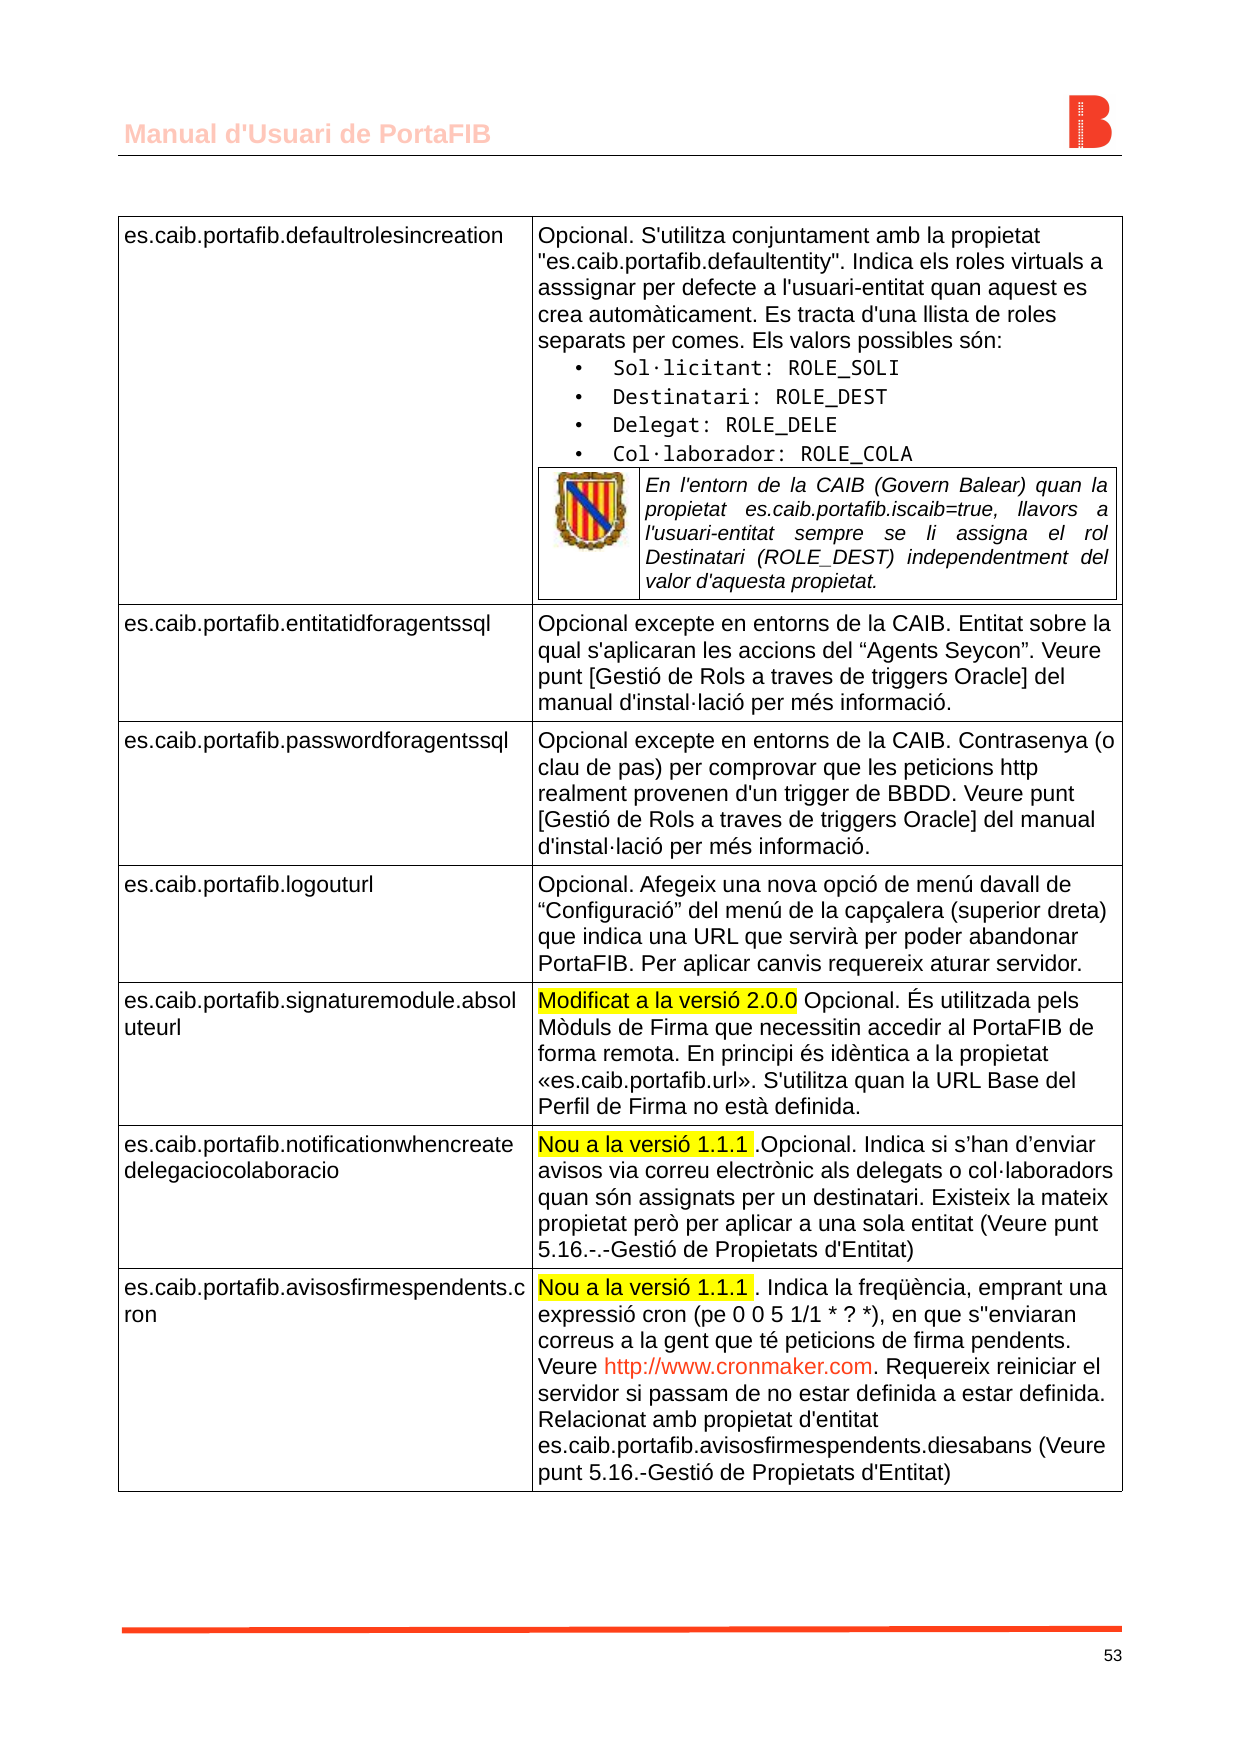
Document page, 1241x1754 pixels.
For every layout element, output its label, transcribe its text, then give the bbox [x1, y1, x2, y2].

table_cell es.caib.portafib.entitatidforagentssql [119, 605, 532, 721]
table_cell es.caib.portafib.passwordforagentssql [119, 722, 532, 865]
table_cell es.caib.portafib.avisosfirmespendents.cron [119, 1269, 532, 1491]
table_cell Nou a la versió 1.1.1 .Opcional. Indica si s’han d’enviar avisos via correu electrònic als delegats o col·laboradors quan són assignats per un destinatari. Existeix la mateix propietat però per aplicar a una sola entitat (Veure punt 5.16.-Gestió de Propietats d'Entitat) [533, 1126, 1122, 1268]
table_cell es.caib.portafib.logouturl [119, 866, 532, 982]
table_cell es.caib.portafib.defaultrolesincreation [119, 217, 532, 604]
table_header En l'entorn de la CAIB (Govern Balear) quan la propietat es.caib.portafib.iscaib=true, llavors a l'usuari-entitat sempre se li assigna el rol Destinatari (ROLE_DEST) independentment del valor d'aquesta propietat. [640, 468, 1116, 598]
picture [551, 472, 631, 552]
picture [1063, 94, 1117, 150]
table_cell Opcional. S'utilitza conjuntament amb la propietat "es.caib.portafib.defaultentity". Indica els roles virtuals a asssignar per defecte a l'usuari-entitat quan aquest es crea automàticament. Es tracta d'una llista de roles separats per comes. Els valors possibles són: Sol·licitant: ROLE_SOLI Destinatari: ROLE_DEST Delegat: ROLE_DELE Col·laborador: ROLE_COLA [533, 217, 1122, 604]
table_cell es.caib.portafib.notificationwhencreatedelegaciocolaboracio [119, 1126, 532, 1268]
table_cell Modificat a la versió 2.0.0 Opcional. És utilitzada pels Mòduls de Firma que necessitin accedir al PortaFIB de forma remota. En principi és idèntica a la propietat «es.caib.portafib.url». S'utilitza quan la URL Base del Perfil de Firma no està definida. [533, 983, 1122, 1125]
table_cell Nou a la versió 1.1.1 . Indica la freqüència, emprant una expressió cron (pe 0 0 5 1/1 * ? *), en que s''enviaran correus a la gent que té peticions de firma pendents. Veure http://www.cronmaker.com. Requereix reiniciar el servidor si passam de no estar definida a estar definida. Relacionat amb propietat d'entitat es.caib.portafib.avisosfirmespendents.diesabans (Veure punt 5.16Gestió de Propietats d'Entitat) [533, 1269, 1122, 1491]
table_cell Opcional excepte en entorns de la CAIB. Contrasenya (o clau de pas) per comprovar que les peticions http realment provenen d'un trigger de BBDD. Veure punt [Gestió de Rols a traves de triggers Oracle] del manual d'instal·lació per més informació. [533, 722, 1122, 865]
table_header [539, 468, 639, 598]
table_cell Opcional excepte en entorns de la CAIB. Entitat sobre la qual s'aplicaran les accions del “Agents Seycon”. Veure punt [Gestió de Rols a traves de triggers Oracle] del manual d'instal·lació per més informació. [533, 605, 1122, 721]
table_cell Opcional. Afegeix una nova opció de menú davall de “Configuració” del menú de la capçalera (superior dreta) que indica una URL que servirà per poder abandonar PortaFIB. Per aplicar canvis requereix aturar servidor. [533, 866, 1122, 982]
table_cell es.caib.portafib.signaturemodule.absoluteurl [119, 983, 532, 1125]
